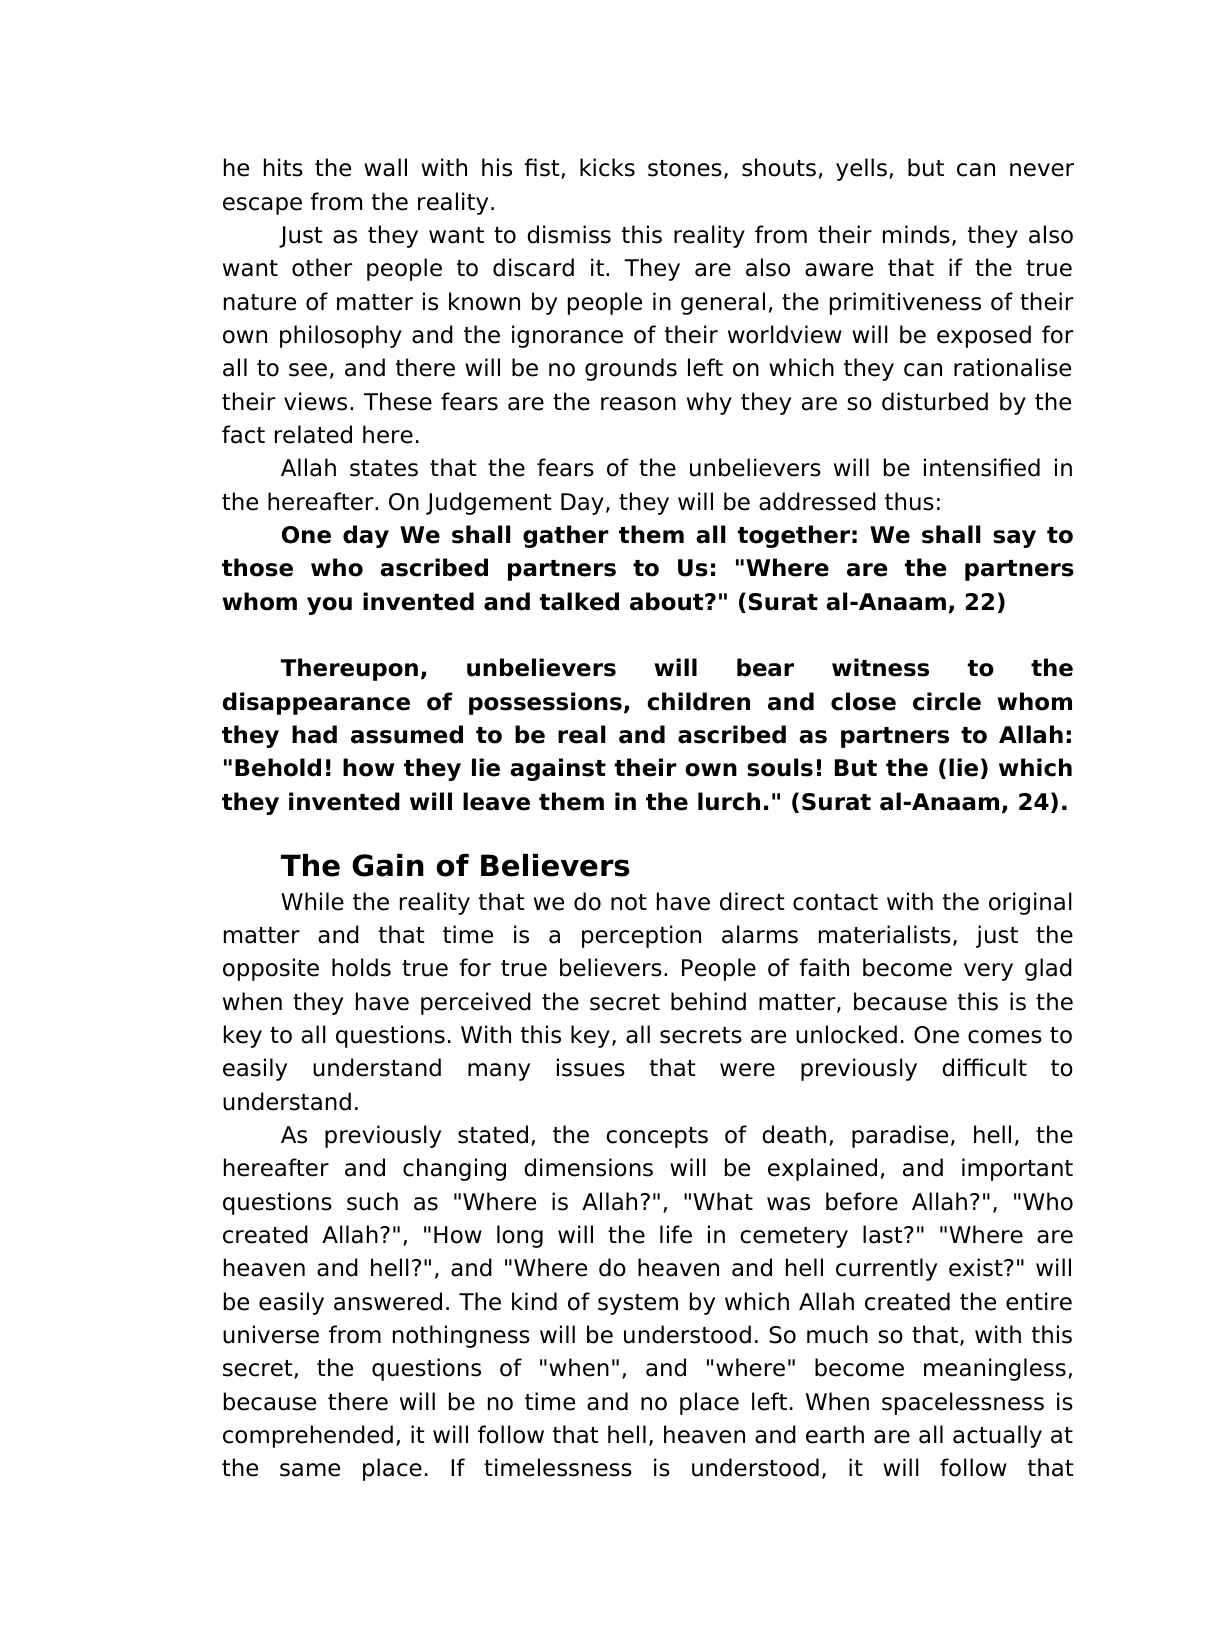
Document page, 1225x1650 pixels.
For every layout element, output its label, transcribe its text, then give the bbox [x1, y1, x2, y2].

text Thereupon, unbelievers will bear witness to the disappearance of possessions, children and close circle whom they had assumed to be real and ascribed as partners to Allah: "Behold! how they lie against their own souls! But the (lie) which they invented will leave them in the lurch." (Surat al-Anaam, 24). [222, 650, 1075, 817]
text While the reality that we do not have direct contact with the original matter and that time is a perception alarms materialists, just the opposite holds true for true believers. People of faith become very glad when they have perceived the secret behind matter, because this is the key to all questions. With this key, all secrets are unlocked. One comes to easily understand many issues that were previously difficult to understand. [222, 883, 1075, 1117]
text The Gain of Believers [222, 850, 1075, 883]
text One day We shall gather them all together: We shall say to those who ascribed partners to Us: "Where are the partners whom you invented and talked about?" (Surat al-Anaam, 22) [222, 517, 1075, 617]
text Just as they want to dismiss this reality from their minds, they also want other people to discard it. They are also aware that if the true nature of matter is known by people in general, the primitiveness of their own philosophy and the ignorance of their worldview will be exposed for all to see, and there will be no grounds left on which they can rationalise their views. These fears are the reason why they are so disturbed by the fact related here. [222, 217, 1075, 450]
text he hits the wall with his fist, kicks stones, shouts, yells, but can never escape from the reality. [222, 150, 1075, 217]
text Allah states that the fears of the unbelievers will be intensified in the hereafter. On Judgement Day, they will be addressed thus: [222, 450, 1075, 517]
text As previously stated, the concepts of death, paradise, hell, the hereafter and changing dimensions will be explained, and important questions such as "Where is Allah?", "What was before Allah?", "Who created Allah?", "How long will the life in cemetery last?" "Where are heaven and hell?", and "Where do heaven and hell currently exist?" will be easily answered. The kind of system by which Allah created the entire universe from nothingness will be understood. So much so that, with this secret, the questions of "when", and "where" become meaningless, because there will be no time and no place left. When spacelessness is comprehended, it will follow that hell, heaven and earth are all actually at the same place. If timelessness is understood, it will follow that [222, 1117, 1075, 1483]
